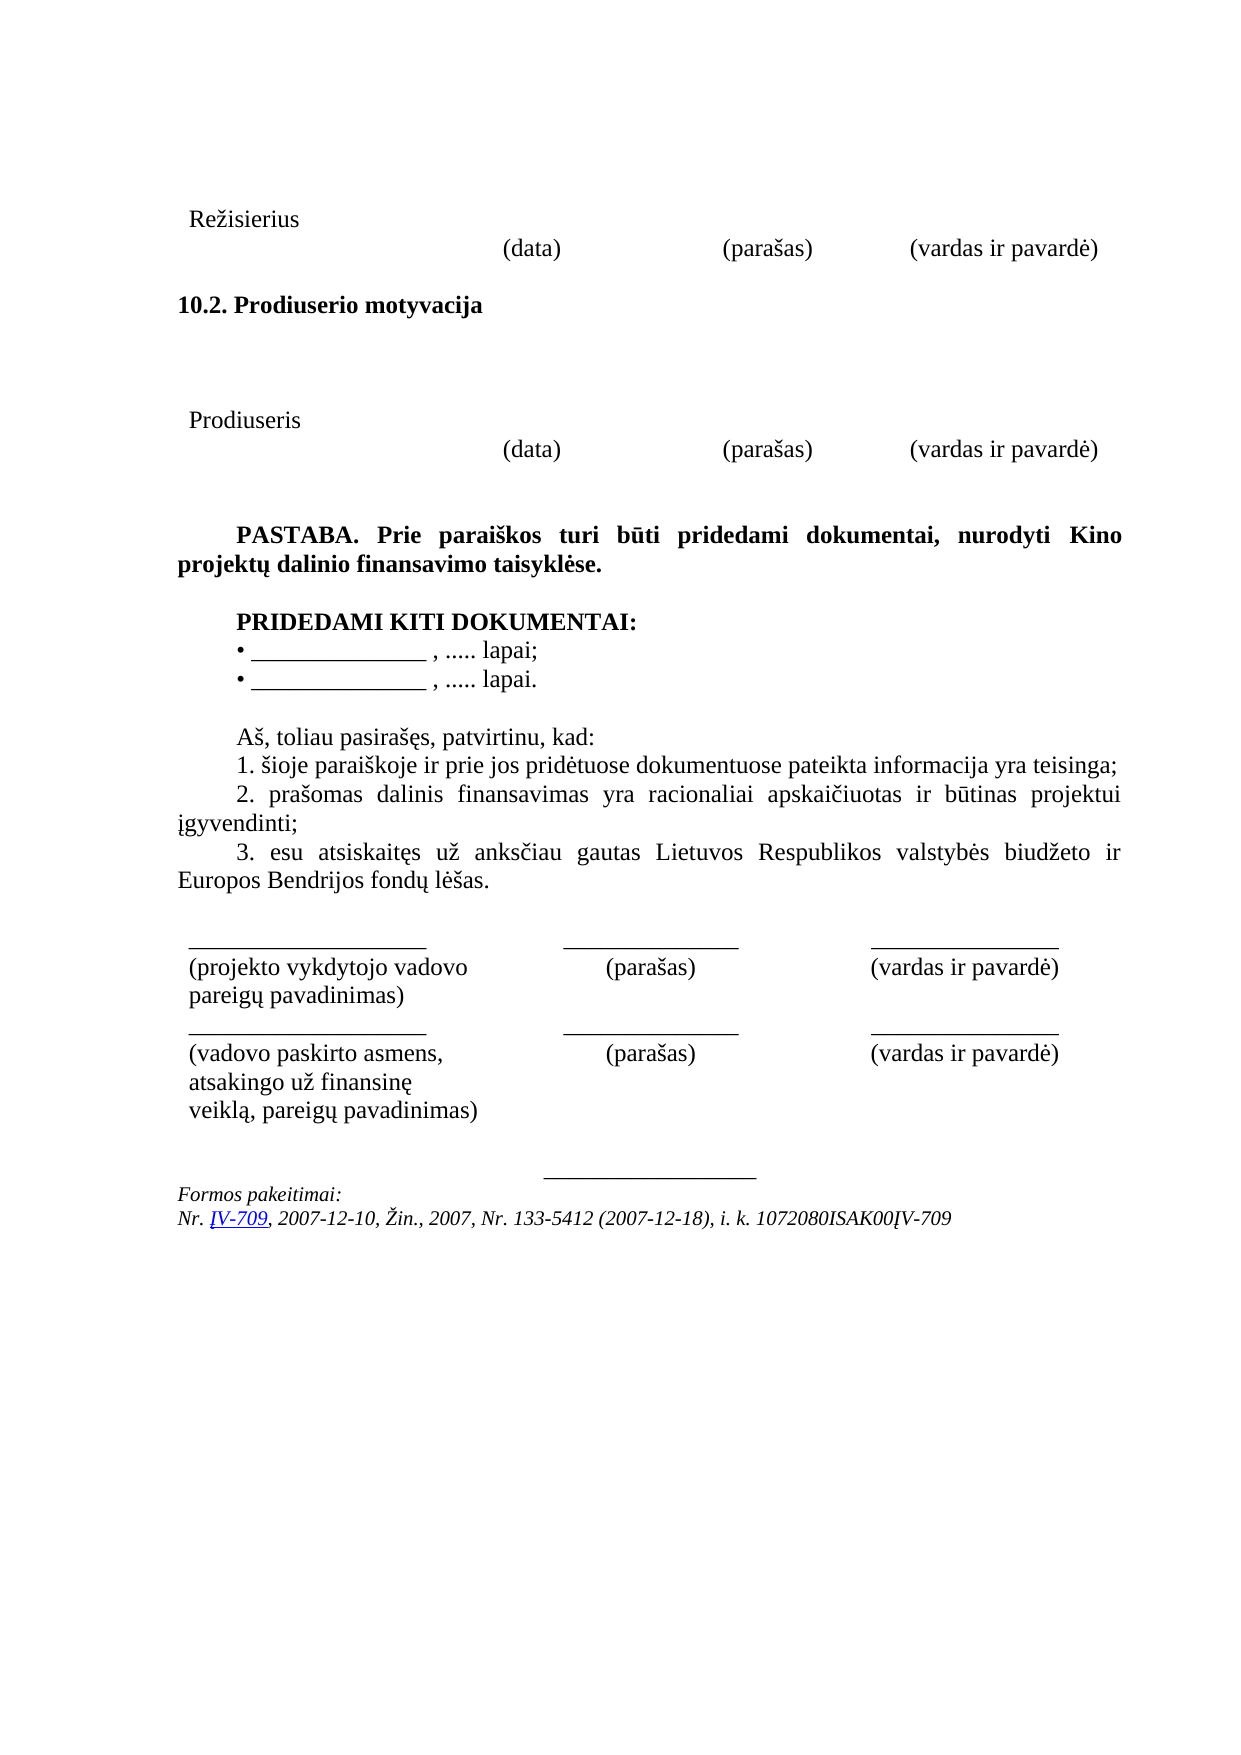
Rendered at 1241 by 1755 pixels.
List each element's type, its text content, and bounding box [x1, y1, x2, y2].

text • ______________ , ..... lapai. [177, 664, 1122, 693]
table_header [886, 118, 1122, 204]
table_cell Prodiuseris [177, 406, 414, 434]
table_cell [886, 463, 1122, 492]
table_cell [649, 463, 886, 492]
table_header [649, 118, 886, 204]
table_cell [886, 262, 1122, 291]
table_header [886, 319, 1122, 406]
table_cell (parašas) [649, 233, 886, 262]
text 1. šioje paraiškoje ir prie jos pridėtuose dokumentuose pateikta informacija yra teisinga; [177, 751, 1122, 779]
text PRIDEDAMI KITI DOKUMENTAI: [177, 607, 1122, 636]
text Nr. ĮV-709, 2007-12-10, Žin., 2007, Nr. 133-5412 (2007-12-18), i. k. 1072080ISAK00ĮV-709 [177, 1206, 1122, 1230]
text Aš, toliau pasirašęs, patvirtinu, kad: [177, 722, 1122, 751]
text PASTABA. Prie paraiškos turi būti pridedami dokumentai, nurodyti Kino projektų dalinio finansavimo taisyklėse. [177, 521, 1122, 578]
table_cell ______________ (parašas) [494, 1009, 808, 1124]
table_cell [177, 463, 414, 492]
table_cell (vardas ir pavardė) [886, 434, 1122, 463]
table_header _______________ (vardas ir pavardė) [808, 923, 1122, 1009]
table_cell [886, 204, 1122, 233]
table_cell [649, 406, 886, 434]
table_cell (parašas) [649, 434, 886, 463]
table_header [177, 118, 414, 204]
table_cell [414, 406, 649, 434]
table_cell [177, 233, 414, 262]
table_cell [177, 434, 414, 463]
text Formos pakeitimai: [177, 1182, 1122, 1206]
table_header [414, 118, 649, 204]
table_header [177, 319, 414, 406]
table_cell [414, 262, 649, 291]
table_cell [649, 262, 886, 291]
table_cell _______________ (vardas ir pavardė) [808, 1009, 1122, 1124]
table_cell (data) [414, 434, 649, 463]
table_cell [414, 463, 649, 492]
text 3. esu atsiskaitęs už anksčiau gautas Lietuvos Respublikos valstybės biudžeto ir Europos Bendrijos fondų lėšas. [177, 837, 1122, 894]
table_cell Režisierius [177, 204, 414, 233]
text 10.2. Prodiuserio motyvacija [177, 291, 1122, 319]
table_cell [649, 204, 886, 233]
table_header ___________________ (projekto vykdytojo vadovo pareigų pavadinimas) [177, 923, 494, 1009]
text 2. prašomas dalinis finansavimas yra racionaliai apskaičiuotas ir būtinas projektui įgyvendinti; [177, 779, 1122, 837]
table_cell ___________________ (vadovo paskirto asmens, atsakingo už finansinę veiklą, pareigų pavadinimas) [177, 1009, 494, 1124]
table_header [649, 319, 886, 406]
table_header ______________ (parašas) [494, 923, 808, 1009]
text • ______________ , ..... lapai; [177, 636, 1122, 664]
table_cell [886, 406, 1122, 434]
table_cell [177, 262, 414, 291]
table_cell (vardas ir pavardė) [886, 233, 1122, 262]
text _________________ [177, 1153, 1122, 1182]
table_cell [414, 204, 649, 233]
table_header [414, 319, 649, 406]
table_cell (data) [414, 233, 649, 262]
